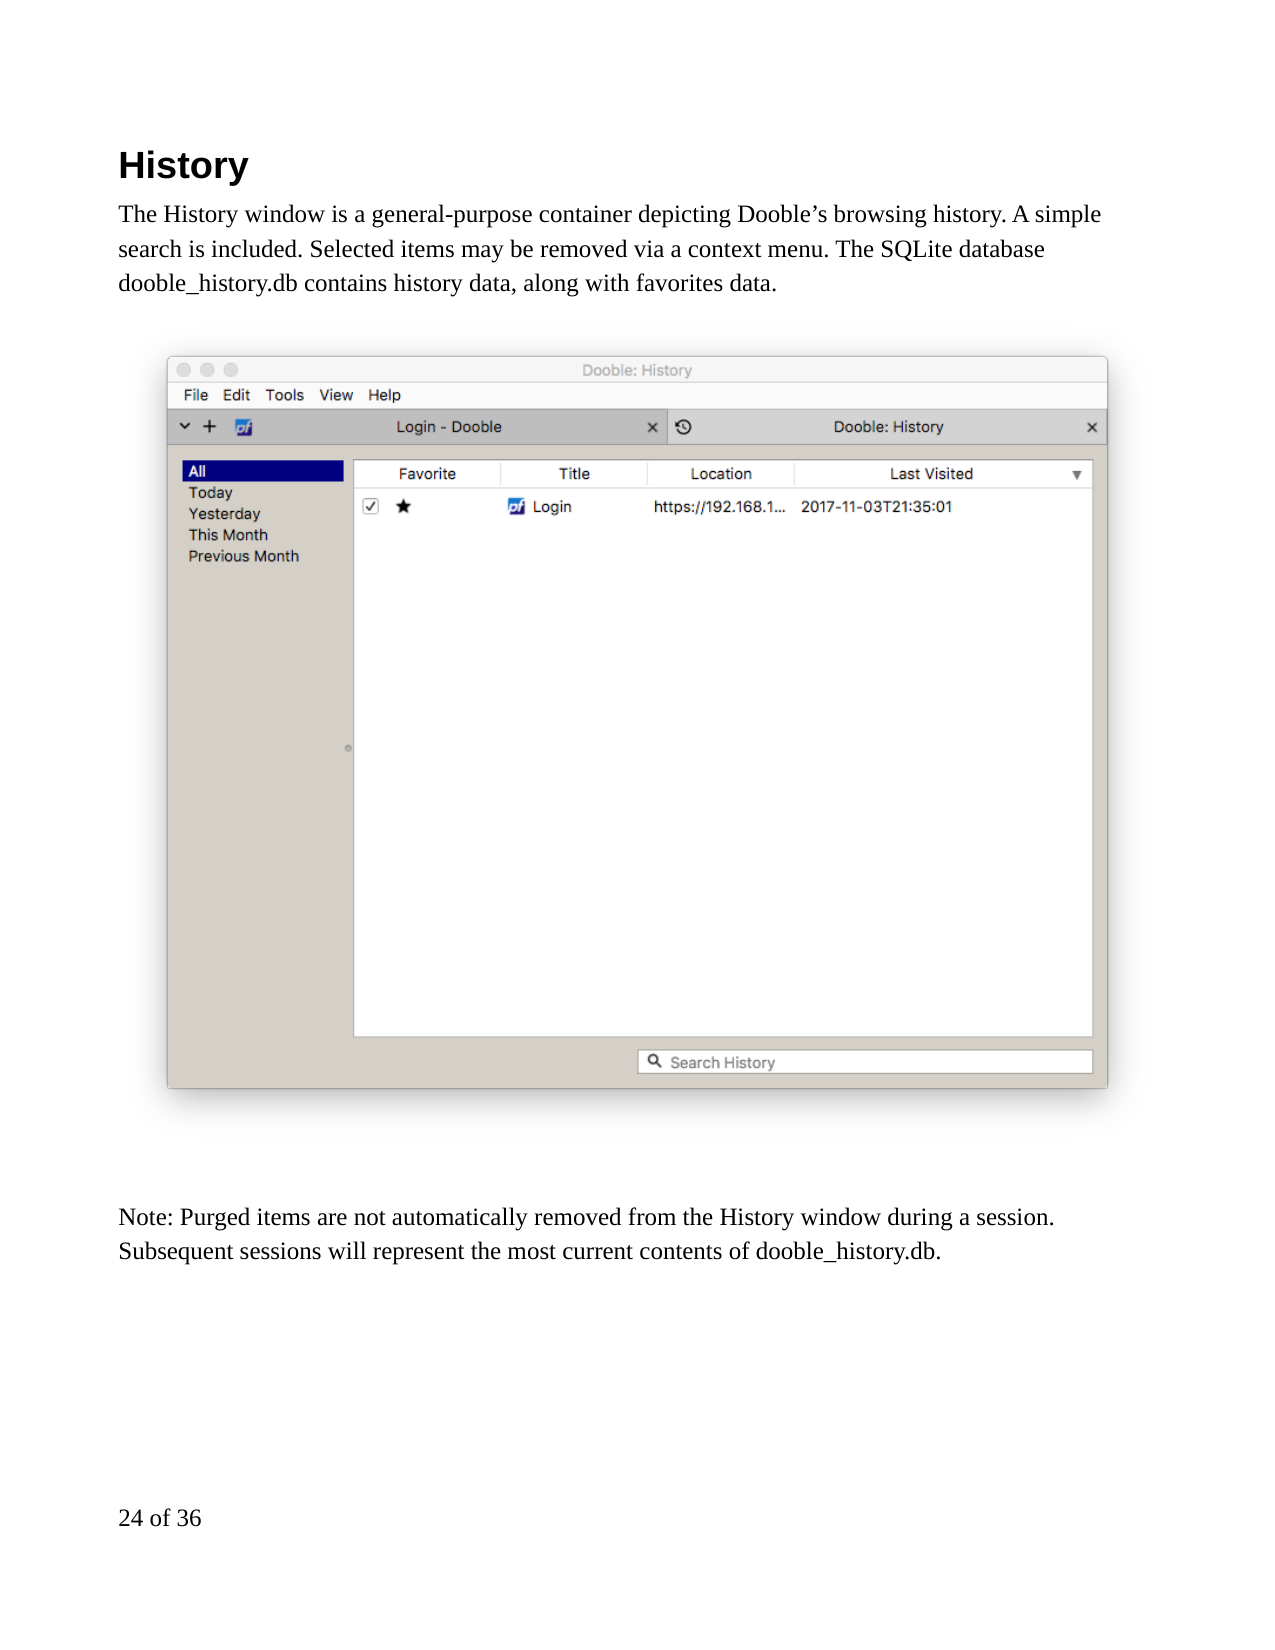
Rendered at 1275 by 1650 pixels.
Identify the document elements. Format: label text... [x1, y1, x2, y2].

text Note: Purged items are not automatically removed from the History window during a session. Subsequent sessions will represent the most current contents of dooble_history.db. [118, 1202, 1157, 1265]
picture [118, 317, 1157, 1147]
subtitle History [118, 143, 1157, 187]
text The History window is a general-purpose container depicting Dooble’s browsing history. A simple search is included. Selected items may be removed via a context menu. The SQLite database dooble_history.db contains history data, along with favorites data. [118, 199, 1157, 297]
